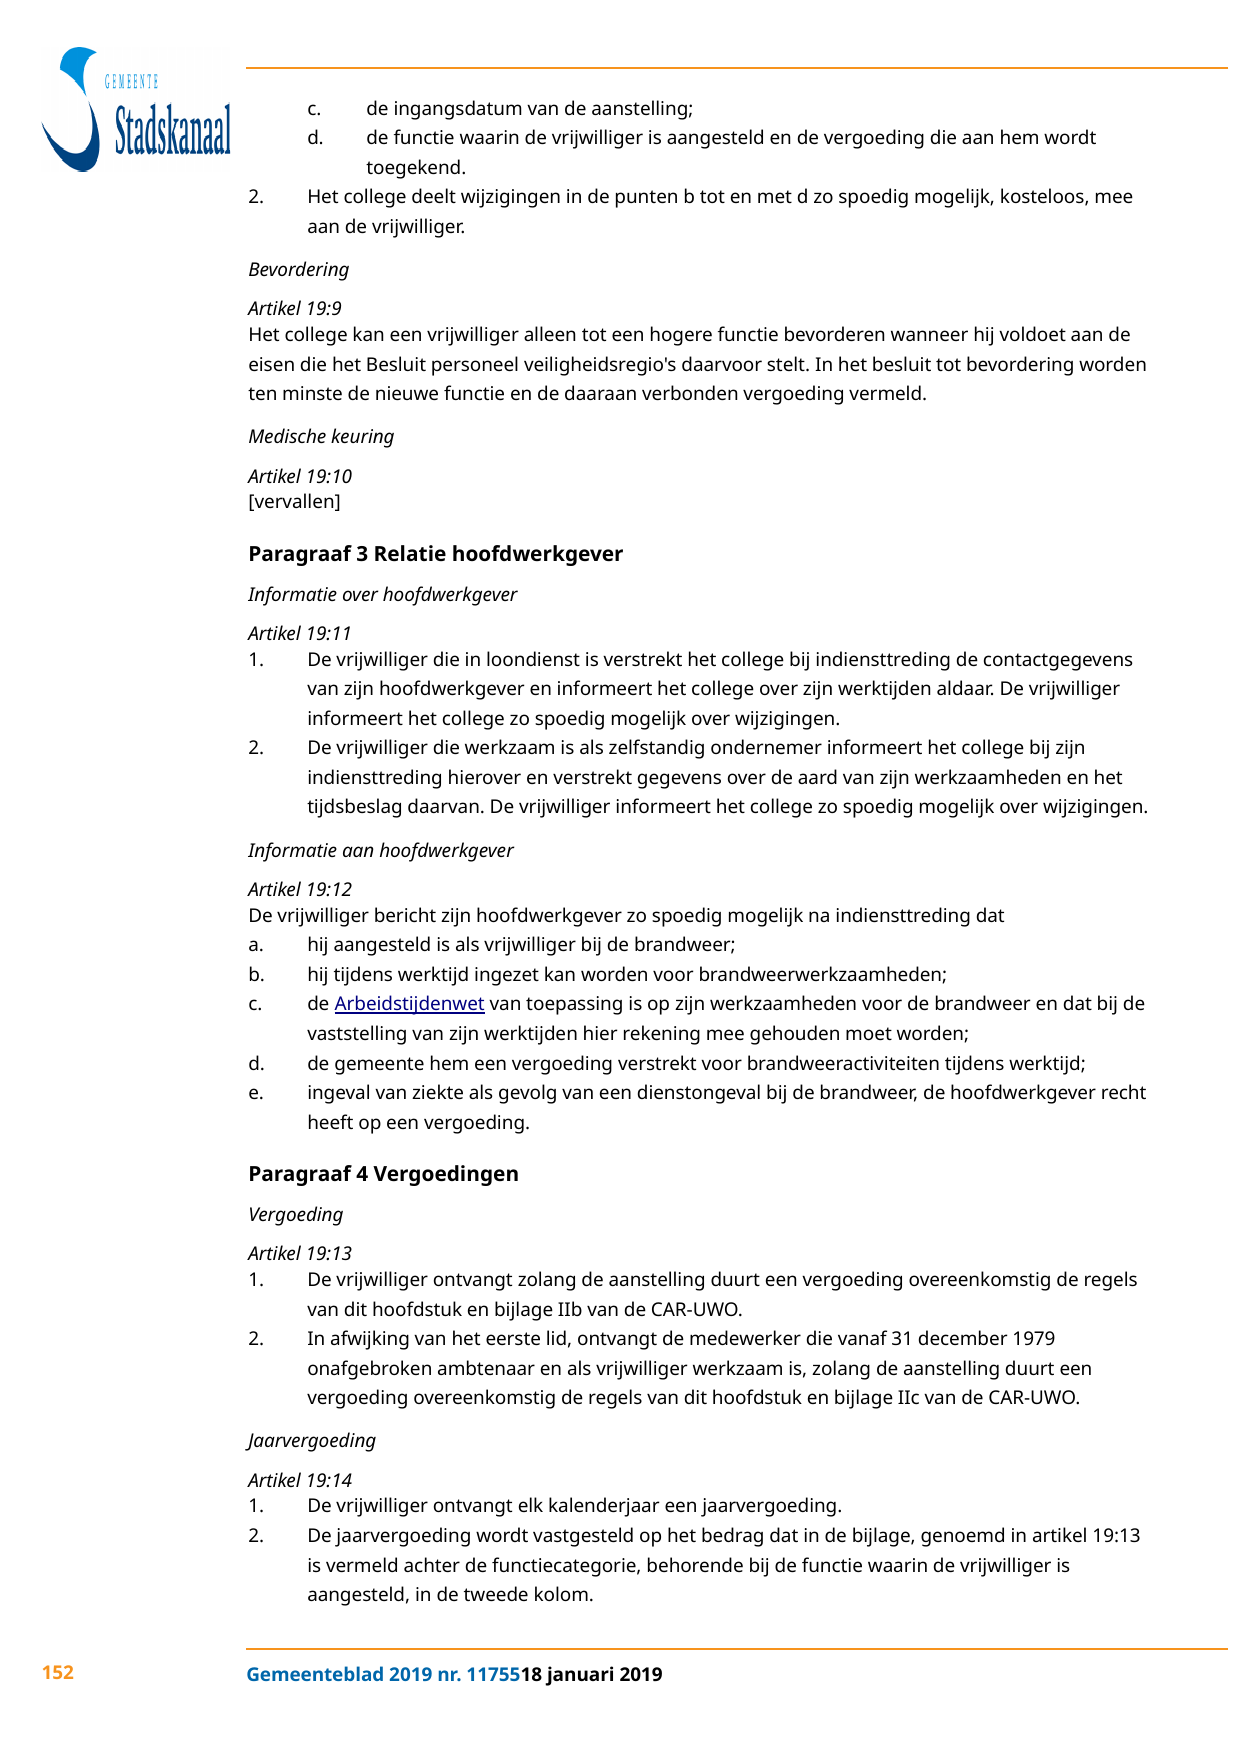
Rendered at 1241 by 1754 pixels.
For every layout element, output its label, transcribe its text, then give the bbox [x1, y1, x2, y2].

list De vrijwilliger die in loondienst is verstrekt het college bij indiensttreding de contactgegevens van zijn hoofdwerkgever en informeert het college over zijn werktijden aldaar. De vrijwilliger informeert het college zo spoedig mogelijk over wijzigingen. [248, 646, 1152, 731]
text [vervallen] [248, 488, 1152, 514]
text Paragraaf 3 Relatie hoofdwerkgever [248, 539, 1152, 567]
picture [41, 47, 231, 172]
text Jaarvergoeding [248, 1428, 1152, 1453]
text Artikel 19:11 [248, 620, 1152, 646]
list Het college deelt wijzigingen in de punten b tot en met d zo spoedig mogelijk, kosteloos, mee aan de vrijwilliger. [248, 183, 1152, 239]
list hij tijdens werktijd ingezet kan worden voor brandweerwerkzaamheden; [248, 961, 1152, 987]
list de gemeente hem een vergoeding verstrekt voor brandweeractiviteiten tijdens werktijd; [248, 1050, 1152, 1076]
text Het college kan een vrijwilliger alleen tot een hogere functie bevorderen wanneer hij voldoet aan de eisen die het Besluit personeel veiligheidsregio's daarvoor stelt. In het besluit tot bevordering worden ten minste de nieuwe functie en de daaraan verbonden vergoeding vermeld. [248, 321, 1152, 406]
list ingeval van ziekte als gevolg van een dienstongeval bij de brandweer, de hoofdwerkgever recht heeft op een vergoeding. [248, 1079, 1152, 1135]
text Artikel 19:12 [248, 876, 1152, 902]
text Artikel 19:10 [248, 463, 1152, 488]
text Vergoeding [248, 1201, 1152, 1227]
list de functie waarin de vrijwilliger is aangesteld en de vergoeding die aan hem wordt toegekend. [307, 124, 1152, 180]
text Paragraaf 4 Vergoedingen [248, 1159, 1152, 1188]
text Informatie over hoofdwerkgever [248, 581, 1152, 607]
list In afwijking van het eerste lid, ontvangt de medewerker die vanaf 31 december 1979 onafgebroken ambtenaar en als vrijwilliger werkzaam is, zolang de aanstelling duurt een vergoeding overeenkomstig de regels van dit hoofdstuk en bijlage IIc van de CAR-UWO. [248, 1325, 1152, 1410]
text De vrijwilliger bericht zijn hoofdwerkgever zo spoedig mogelijk na indiensttreding dat [248, 902, 1152, 928]
text Artikel 19:14 [248, 1467, 1152, 1493]
list De vrijwilliger die werkzaam is als zelfstandig ondernemer informeert het college bij zijn indiensttreding hierover en verstrekt gegevens over de aard van zijn werkzaamheden en het tijdsbeslag daarvan. De vrijwilliger informeert het college zo spoedig mogelijk over wijzigingen. [248, 734, 1152, 819]
list de ingangsdatum van de aanstelling; [307, 95, 1152, 121]
list De jaarvergoeding wordt vastgesteld op het bedrag dat in de bijlage, genoemd in artikel 19:13 is vermeld achter de functiecategorie, behorende bij de functie waarin de vrijwilliger is aangesteld, in de tweede kolom. [248, 1522, 1152, 1607]
list hij aangesteld is als vrijwilliger bij de brandweer; [248, 931, 1152, 957]
text Bevordering [248, 256, 1152, 282]
text Informatie aan hoofdwerkgever [248, 837, 1152, 863]
list De vrijwilliger ontvangt zolang de aanstelling duurt een vergoeding overeenkomstig de regels van dit hoofdstuk en bijlage IIb van de CAR-UWO. [248, 1266, 1152, 1322]
list De vrijwilliger ontvangt elk kalenderjaar een jaarvergoeding. [248, 1493, 1152, 1518]
text Artikel 19:9 [248, 296, 1152, 321]
text Medische keuring [248, 423, 1152, 449]
list de Arbeidstijdenwet van toepassing is op zijn werkzaamheden voor de brandweer en dat bij de vaststelling van zijn werktijden hier rekening mee gehouden moet worden; [248, 991, 1152, 1046]
text Artikel 19:13 [248, 1241, 1152, 1266]
